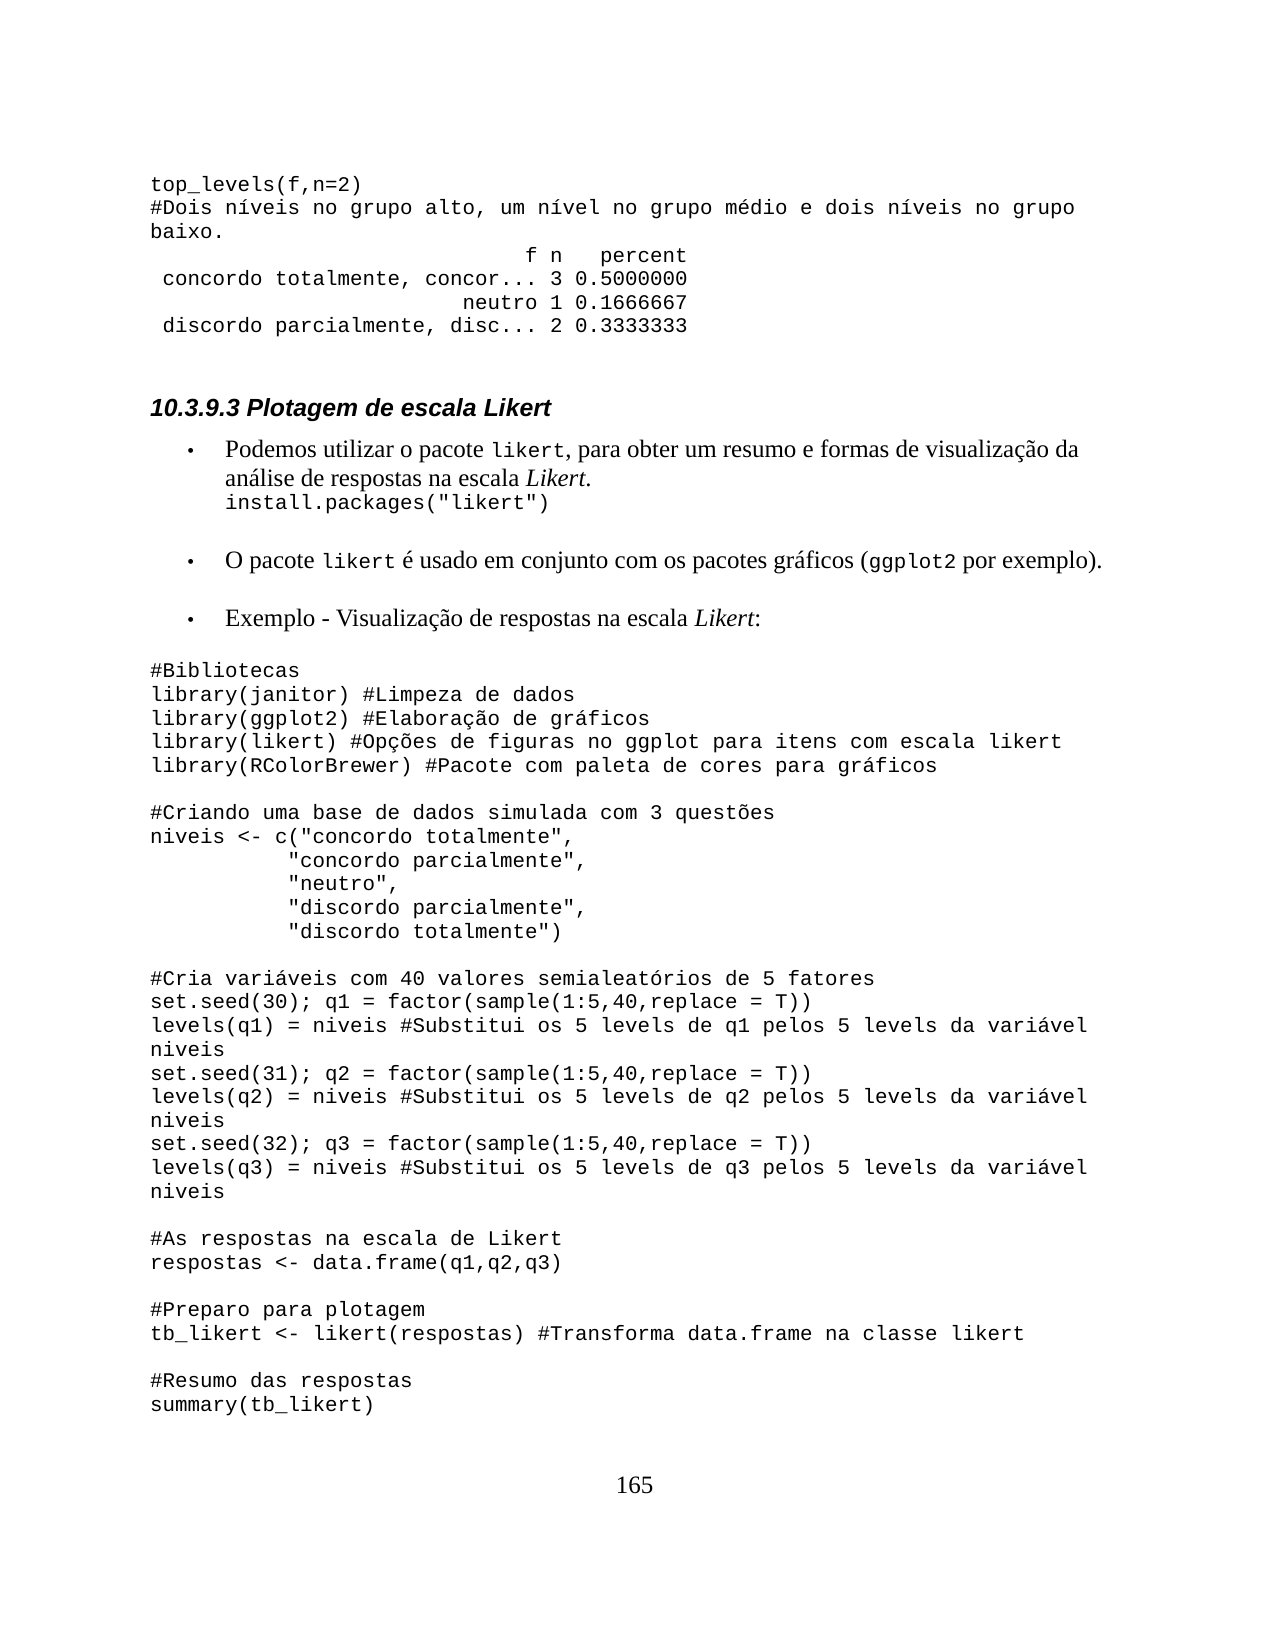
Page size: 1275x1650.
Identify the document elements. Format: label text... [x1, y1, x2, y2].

list Exemplo - Visualização de respostas na escala Likert: [187, 603, 1125, 661]
text tb_likert <- likert(respostas) #Transforma data.frame na classe likert [150, 1323, 1125, 1346]
text respostas <- data.frame(q1,q2,q3) [150, 1252, 1125, 1275]
text concordo totalmente, concor... 3 0.5000000 [150, 268, 1125, 292]
text set.seed(30); q1 = factor(sample(1:5,40,replace = T)) [150, 992, 1125, 1015]
text set.seed(31); q2 = factor(sample(1:5,40,replace = T)) [150, 1062, 1125, 1086]
text niveis <- c("concordo totalmente", [150, 826, 1125, 850]
text #Dois níveis no grupo alto, um nível no grupo médio e dois níveis no grupo baixo. [150, 197, 1125, 244]
text f n percent [150, 244, 1125, 268]
text library(likert) #Opções de figuras no ggplot para itens com escala likert [150, 731, 1125, 755]
text #Cria variáveis com 40 valores semialeatórios de 5 fatores [150, 968, 1125, 992]
text "discordo parcialmente", [150, 897, 1125, 921]
text library(ggplot2) #Elaboração de gráficos [150, 708, 1125, 731]
text "concordo parcialmente", [150, 850, 1125, 873]
text "discordo totalmente") [150, 921, 1125, 944]
text levels(q2) = niveis #Substitui os 5 levels de q2 pelos 5 levels da variável niveis [150, 1086, 1125, 1133]
text levels(q3) = niveis #Substitui os 5 levels de q3 pelos 5 levels da variável niveis [150, 1157, 1125, 1204]
text #As respostas na escala de Likert [150, 1228, 1125, 1252]
text #Resumo das respostas [150, 1370, 1125, 1393]
text #Preparo para plotagem [150, 1299, 1125, 1323]
text summary(tb_likert) [150, 1393, 1125, 1417]
text discordo parcialmente, disc... 2 0.3333333 [150, 316, 1125, 339]
text neutro 1 0.1666667 [150, 292, 1125, 316]
text #Criando uma base de dados simulada com 3 questões [150, 802, 1125, 826]
subtitle 10.3.9.3 Plotagem de escala Likert [150, 393, 1125, 421]
list Podemos utilizar o pacote likert, para obter um resumo e formas de visualização da análise de respostas na escala Likert. install.packages("likert") [187, 434, 1125, 545]
list O pacote likert é usado em conjunto com os pacotes gráficos (ggplot2 por exemplo). [187, 545, 1125, 603]
text "neutro", [150, 873, 1125, 897]
text levels(q1) = niveis #Substitui os 5 levels de q1 pelos 5 levels da variável niveis [150, 1015, 1125, 1062]
text #Bibliotecas [150, 661, 1125, 684]
text library(RColorBrewer) #Pacote com paleta de cores para gráficos [150, 755, 1125, 779]
text top_levels(f,n=2) [150, 174, 1125, 197]
text set.seed(32); q3 = factor(sample(1:5,40,replace = T)) [150, 1133, 1125, 1157]
text library(janitor) #Limpeza de dados [150, 684, 1125, 708]
